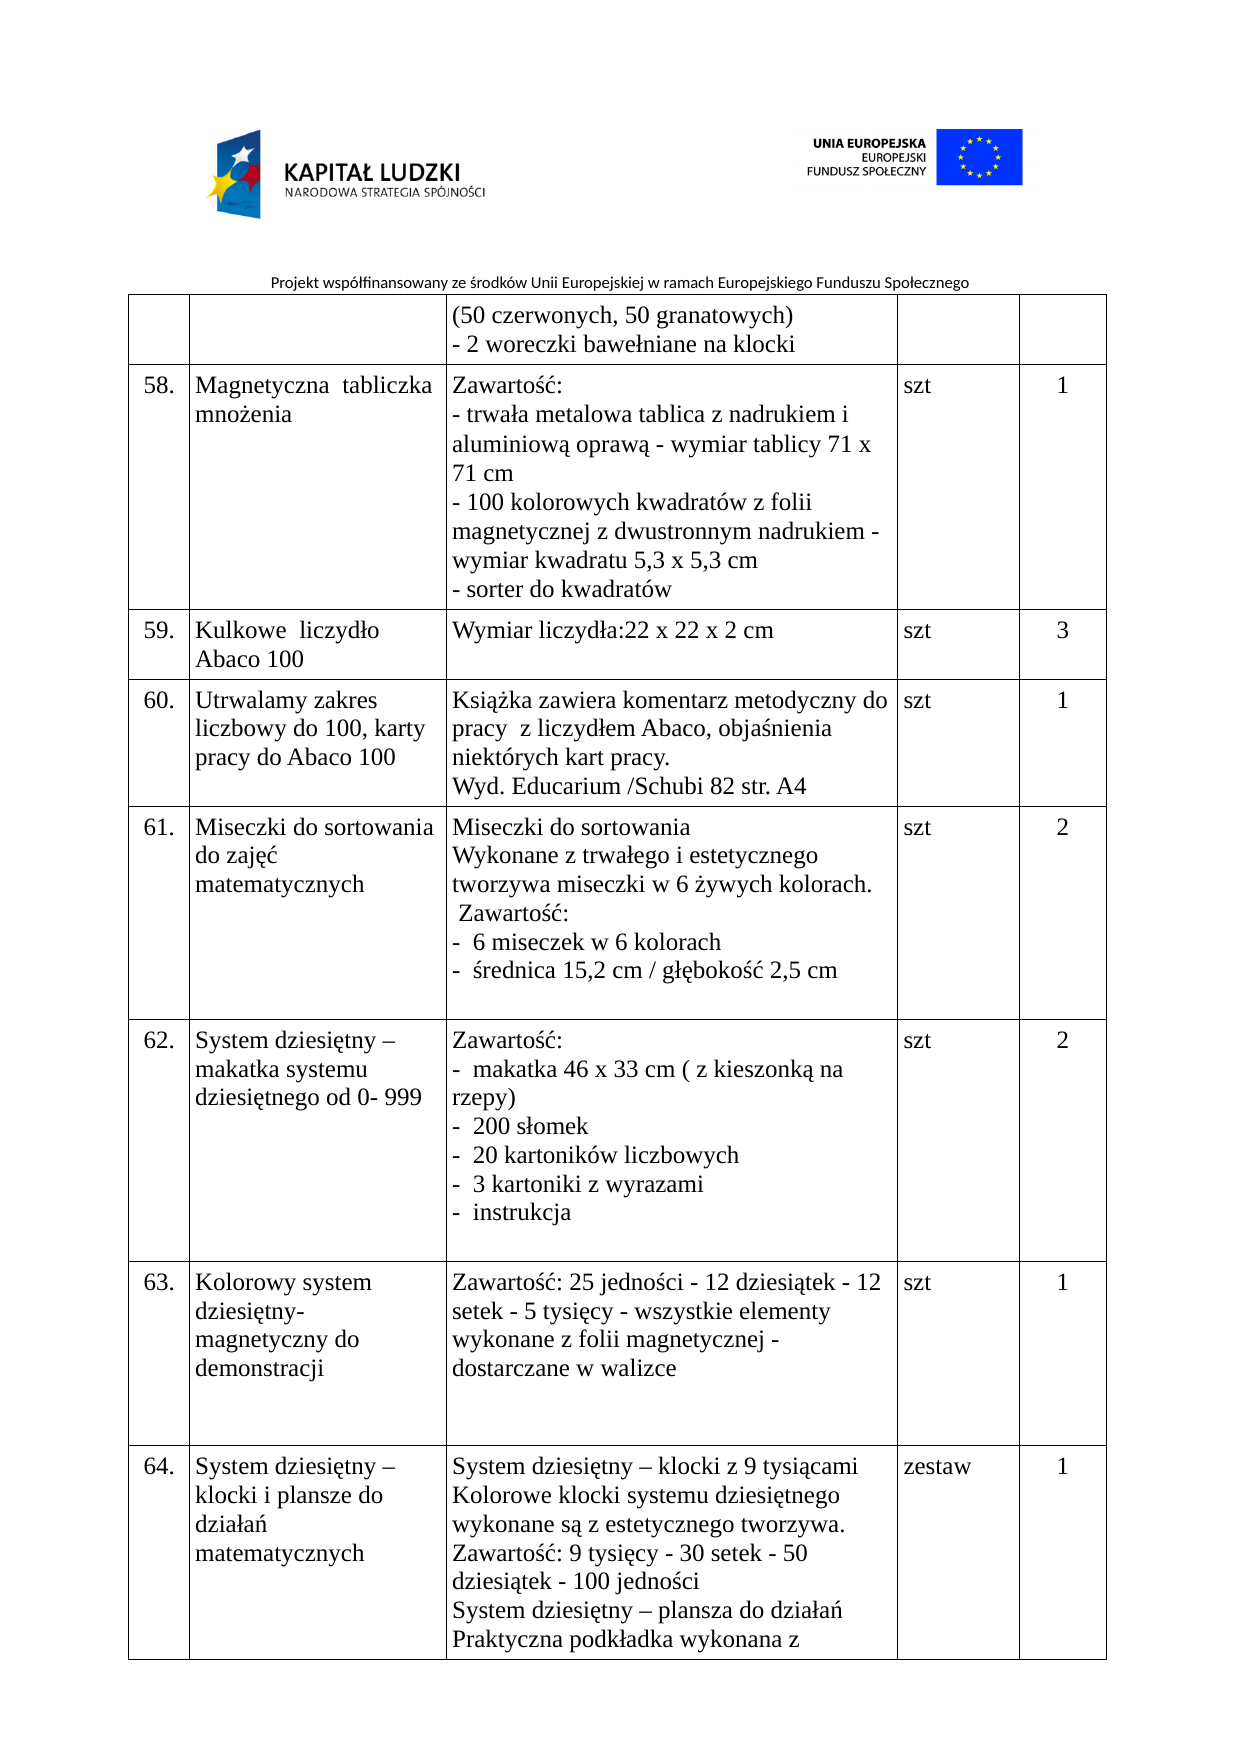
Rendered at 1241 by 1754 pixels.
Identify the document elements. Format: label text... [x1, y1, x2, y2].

table_cell szt [898, 1262, 1019, 1445]
table_cell 1 [1020, 680, 1106, 806]
table_cell [898, 295, 1019, 364]
table_cell System dziesiętny – makatka systemu dziesiętnego od 0- 999 [190, 1020, 446, 1261]
table_cell 64. [129, 1446, 189, 1658]
table_cell Utrwalamy zakres liczbowy do 100, karty pracy do Abaco 100 [190, 680, 446, 806]
table_cell szt [898, 1020, 1019, 1261]
table_cell Miseczki do sortowania do zajęć matematycznych [190, 807, 446, 1019]
table_cell System dziesiętny – klocki z 9 tysiącami Kolorowe klocki systemu dziesiętnego wykonane są z estetycznego tworzywa. Zawartość: 9 tysięcy - 30 setek - 50 dziesiątek - 100 jedności System dziesiętny – plansza do działań Praktyczna podkładka wykonana z [447, 1446, 897, 1658]
table_cell 2 [1020, 1020, 1106, 1261]
table_cell 59. [129, 610, 189, 678]
table_cell (50 czerwonych, 50 granatowych) - 2 woreczki bawełniane na klocki [447, 295, 897, 364]
table_cell 1 [1020, 365, 1106, 609]
table_cell szt [898, 807, 1019, 1019]
table_cell Zawartość: 25 jedności - 12 dziesiątek - 12 setek - 5 tysięcy - wszystkie elementy wykonane z folii magnetycznej - dostarczane w walizce [447, 1262, 897, 1445]
table_cell Miseczki do sortowania Wykonane z trwałego i estetycznego tworzywa miseczki w 6 żywych kolorach. Zawartość: - 6 miseczek w 6 kolorach - średnica 15,2 cm / głębokość 2,5 cm [447, 807, 897, 1019]
table_cell szt [898, 680, 1019, 806]
table_cell 60. [129, 680, 189, 806]
table_cell Kulkowe liczydło Abaco 100 [190, 610, 446, 678]
table_cell Wymiar liczydła:22 x 22 x 2 cm [447, 610, 897, 678]
table_cell szt [898, 365, 1019, 609]
table_cell Zawartość: - makatka 46 x 33 cm ( z kieszonką na rzepy) - 200 słomek - 20 kartoników liczbowych - 3 kartoniki z wyrazami - instrukcja [447, 1020, 897, 1261]
table_cell [129, 295, 189, 364]
table_cell 2 [1020, 807, 1106, 1019]
table_cell Magnetyczna tabliczka mnożenia [190, 365, 446, 609]
table_cell Kolorowy system dziesiętny- magnetyczny do demonstracji [190, 1262, 446, 1445]
table_cell 63. [129, 1262, 189, 1445]
table_cell Zawartość: - trwała metalowa tablica z nadrukiem i aluminiową oprawą - wymiar tablicy 71 x 71 cm - 100 kolorowych kwadratów z folii magnetycznej z dwustronnym nadrukiem - wymiar kwadratu 5,3 x 5,3 cm - sorter do kwadratów [447, 365, 897, 609]
table_cell 1 [1020, 1262, 1106, 1445]
table_cell 1 [1020, 1446, 1106, 1658]
table_cell System dziesiętny – klocki i plansze do działań matematycznych [190, 1446, 446, 1658]
table_cell 61. [129, 807, 189, 1019]
table_cell szt [898, 610, 1019, 678]
table_cell [1020, 295, 1106, 364]
table_cell 58. [129, 365, 189, 609]
table_cell [190, 295, 446, 364]
table_cell 3 [1020, 610, 1106, 678]
table_cell Książka zawiera komentarz metodyczny do pracy z liczydłem Abaco, objaśnienia niektórych kart pracy. Wyd. Educarium /Schubi 82 str. A4 [447, 680, 897, 806]
table_cell 62. [129, 1020, 189, 1261]
table_cell zestaw [898, 1446, 1019, 1658]
